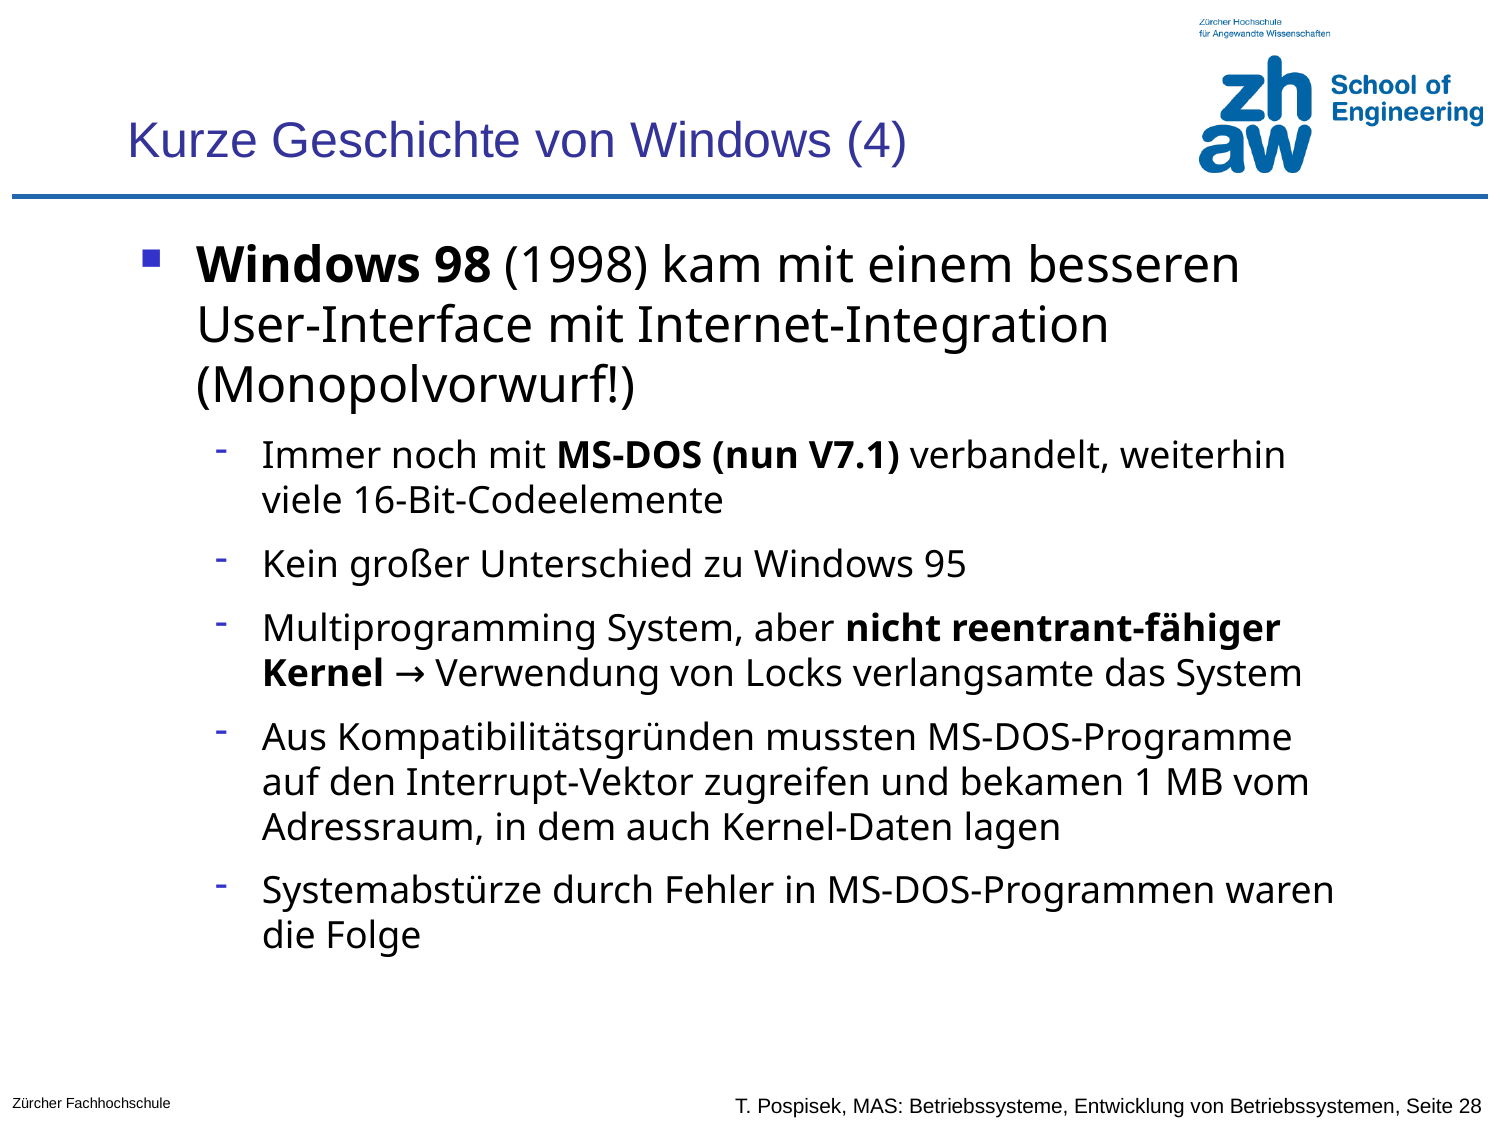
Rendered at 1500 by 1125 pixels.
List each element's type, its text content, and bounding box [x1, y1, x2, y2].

list Windows 98 (1998) kam mit einem besseren User-Interface mit Internet-Integration (Monopolvorwurf!) Immer noch mit MS-DOS (nun V7.1) verbandelt, weiterhin viele 16-Bit-Codeelemente Kein großer Unterschied zu Windows 95 Multiprogramming System, aber nicht reentrant-fähiger Kernel → Verwendung von Locks verlangsamte das System Aus Kompatibilitätsgründen mussten MS-DOS-Programme auf den Interrupt-Vektor zugreifen und bekamen 1 MB vom Adressraum, in dem auch Kernel-Daten lagen Systemabstürze durch Fehler in MS-DOS-Programmen waren die Folge [125, 224, 1363, 988]
title Kurze Geschichte von Windows (4) [112, 50, 1391, 175]
picture [1199, 19, 1483, 173]
